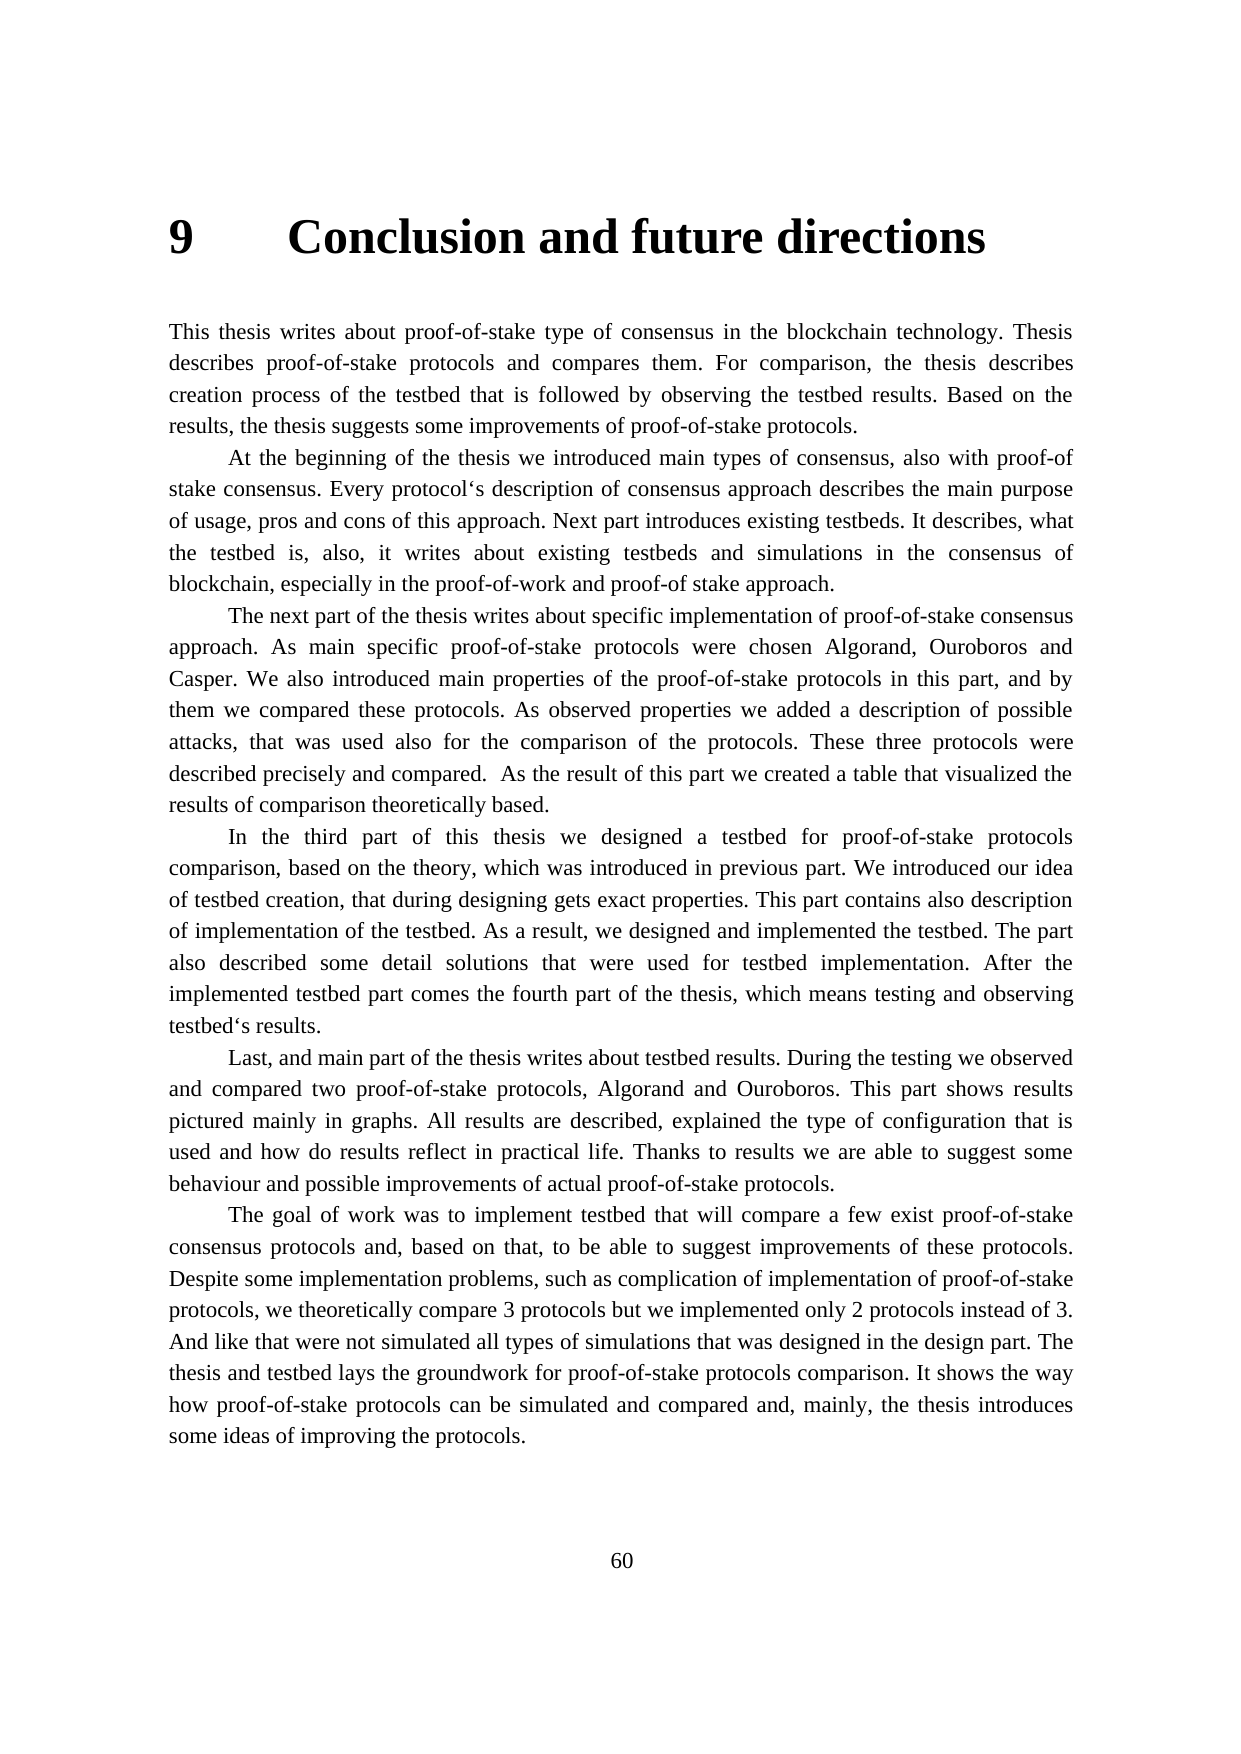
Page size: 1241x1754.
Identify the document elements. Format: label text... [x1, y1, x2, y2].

text This thesis writes about proof-of-stake type of consensus in the blockchain technology. Thesis describes proof-of-stake protocols and compares them. For comparison, the thesis describes creation process of the testbed that is followed by observing the testbed results. Based on the results, the thesis suggests some improvements of proof-of-stake protocols. [169, 318, 1075, 439]
text At the beginning of the thesis we introduced main types of consensus, also with proof-of stake consensus. Every protocol‘s description of consensus approach describes the main purpose of usage, pros and cons of this approach. Next part introduces existing testbeds. It describes, what the testbed is, also, it writes about existing testbeds and simulations in the consensus of blockchain, especially in the proof-of-work and proof-of stake approach. [169, 444, 1075, 597]
subtitle Conclusion and future directions [169, 207, 1075, 264]
text In the third part of this thesis we designed a testbed for proof-of-stake protocols comparison, based on the theory, which was introduced in previous part. We introduced our idea of testbed creation, that during designing gets exact properties. This part contains also description of implementation of the testbed. As a result, we designed and implemented the testbed. The part also described some detail solutions that were used for testbed implementation. After the implemented testbed part comes the fourth part of the thesis, which means testing and observing testbed‘s results. [169, 823, 1075, 1038]
text The next part of the thesis writes about specific implementation of proof-of-stake consensus approach. As main specific proof-of-stake protocols were chosen Algorand, Ouroboros and Casper. We also introduced main properties of the proof-of-stake protocols in this part, and by them we compared these protocols. As observed properties we added a description of possible attacks, that was used also for the comparison of the protocols. These three protocols were described precisely and compared. As the result of this part we created a table that visualized the results of comparison theoretically based. [169, 602, 1075, 817]
text Last, and main part of the thesis writes about testbed results. During the testing we observed and compared two proof-of-stake protocols, Algorand and Ouroboros. This part shows results pictured mainly in graphs. All results are described, explained the type of configuration that is used and how do results reflect in practical life. Thanks to results we are able to suggest some behaviour and possible improvements of actual proof-of-stake protocols. [169, 1044, 1075, 1196]
text The goal of work was to implement testbed that will compare a few exist proof-of-stake consensus protocols and, based on that, to be able to suggest improvements of these protocols. Despite some implementation problems, such as complication of implementation of proof-of-stake protocols, we theoretically compare 3 protocols but we implemented only 2 protocols instead of 3. And like that were not simulated all types of simulations that was designed in the design part. The thesis and testbed lays the groundwork for proof-of-stake protocols comparison. It shows the way how proof-of-stake protocols can be simulated and compared and, mainly, the thesis introduces some ideas of improving the protocols. [169, 1201, 1075, 1449]
